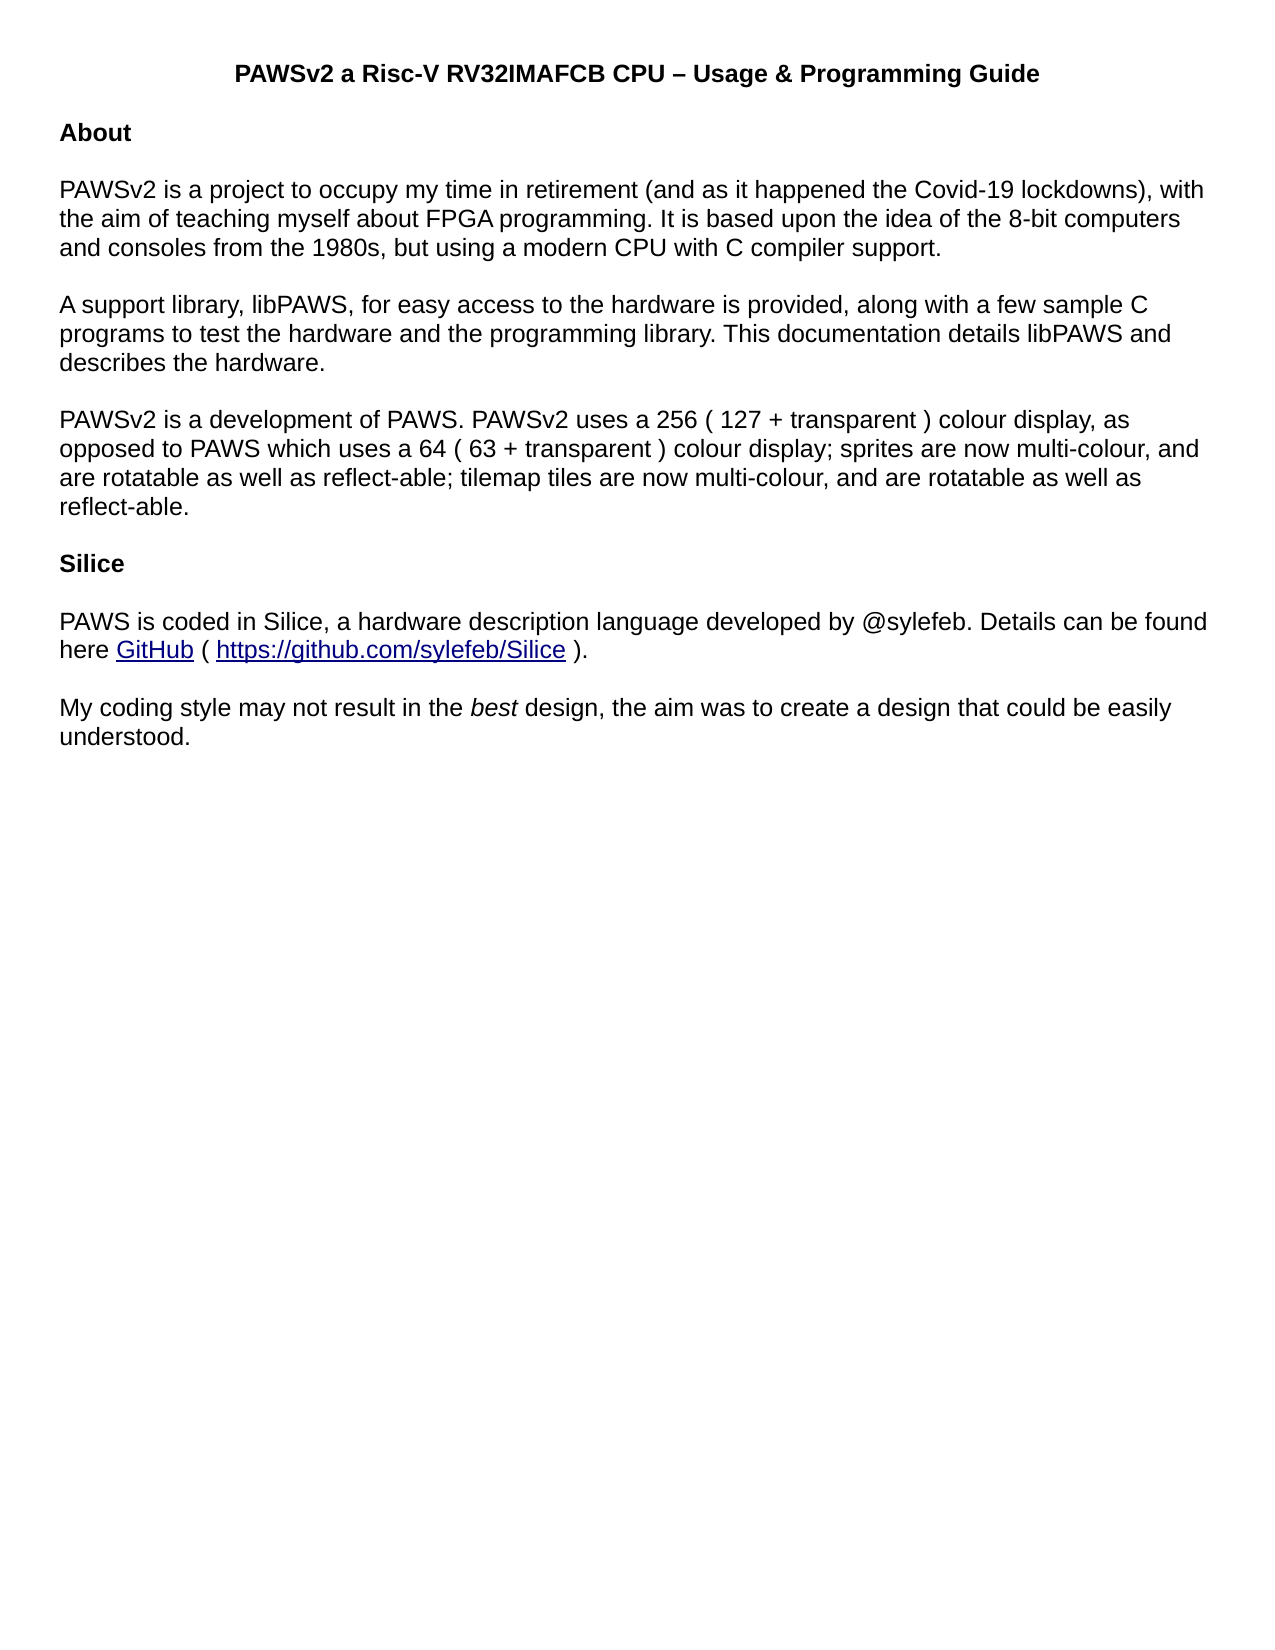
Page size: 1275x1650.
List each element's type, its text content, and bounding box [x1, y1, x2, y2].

text PAWSv2 is a development of PAWS. PAWSv2 uses a 256 ( 127 + transparent ) colour display, as opposed to PAWS which uses a 64 ( 63 + transparent ) colour display; sprites are now multi-colour, and are rotatable as well as reflect-able; tilemap tiles are now multi-colour, and are rotatable as well as reflect-able. [59, 406, 1216, 521]
text PAWSv2 is a project to occupy my time in retirement (and as it happened the Covid-19 lockdowns), with the aim of teaching myself about FPGA programming. It is based upon the idea of the 8-bit computers and consoles from the 1980s, but using a modern CPU with C compiler support. [59, 176, 1216, 262]
text About [59, 118, 1216, 147]
text PAWS is coded in Silice, a hardware description language developed by @sylefeb. Details can be found here GitHub ( https://github.com/sylefeb/Silice ). [59, 607, 1216, 664]
text My coding style may not result in the best design, the aim was to create a design that could be easily understood. [59, 693, 1216, 751]
text Silice [59, 549, 1216, 578]
text A support library, libPAWS, for easy access to the hardware is provided, along with a few sample C programs to test the hardware and the programming library. This documentation details libPAWS and describes the hardware. [59, 291, 1216, 377]
